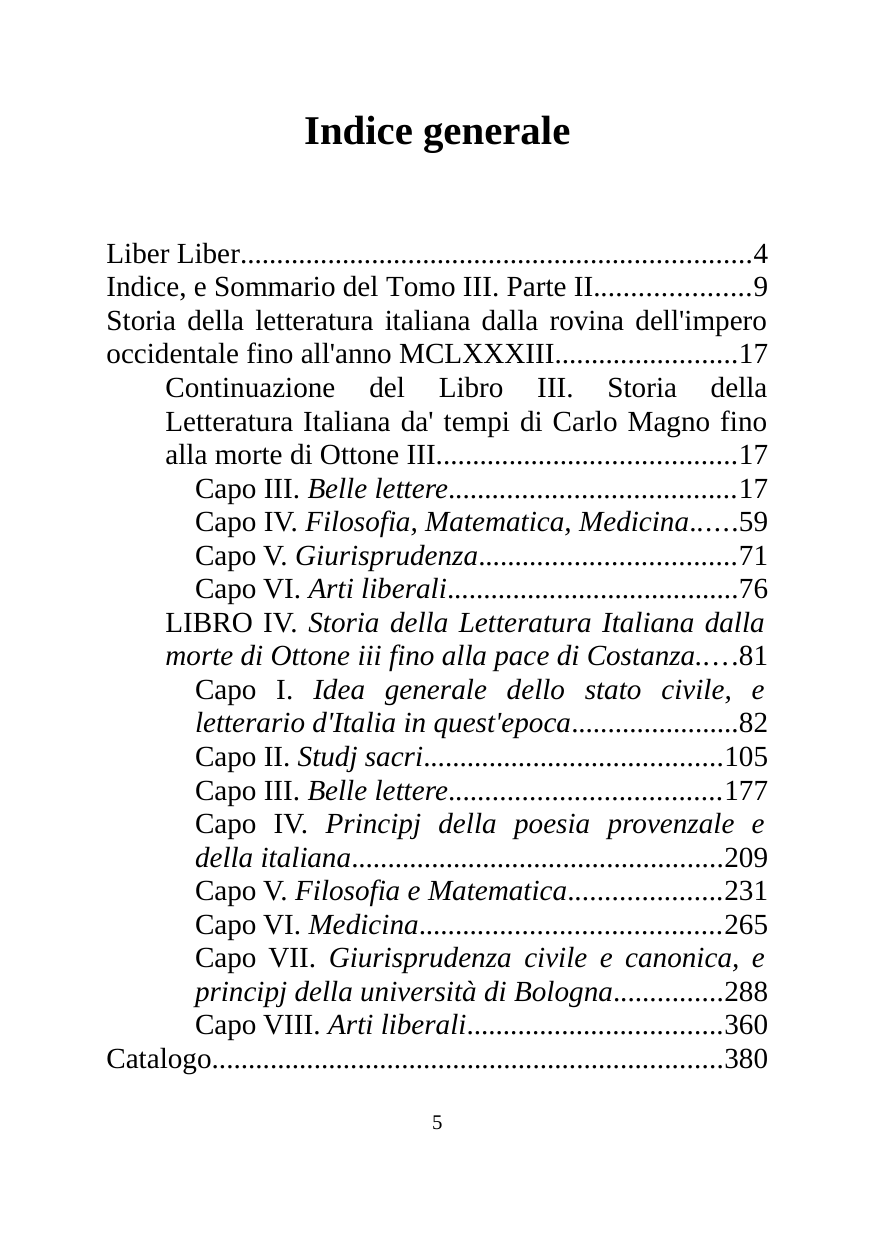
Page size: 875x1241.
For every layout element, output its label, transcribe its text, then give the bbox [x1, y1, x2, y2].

text Capo IV. Filosofia, Matematica, Medicina. 59 [195, 504, 768, 538]
text Capo VI. Arti liberali. 76 [195, 571, 768, 605]
subtitle Indice generale [106, 106, 768, 153]
text Capo VII. Giurisprudenza civile e canonica, e principj della università di Bologna. 288 [195, 940, 768, 1007]
text Capo III. Belle lettere. 177 [195, 773, 768, 806]
text Capo IV. Principj della poesia provenzale e della italiana. 209 [195, 806, 768, 873]
text Capo VI. Medicina. 265 [195, 907, 768, 940]
text Liber Liber 4 [106, 236, 768, 269]
text Continuazione del Libro III. Storia della Letteratura Italiana da' tempi di Carlo Magno fino alla morte di Ottone III. 17 [165, 370, 768, 471]
text Catalogo 380 [106, 1041, 768, 1074]
text Capo I. Idea generale dello stato civile, e letterario d'Italia in quest'epoca. 82 [195, 672, 768, 739]
text Capo III. Belle lettere. 17 [195, 471, 768, 504]
text Capo V. Giurisprudenza. 71 [195, 538, 768, 571]
text Capo VIII. Arti liberali. 360 [195, 1007, 768, 1041]
text LIBRO IV. Storia della Letteratura Italiana dalla morte di Ottone iii fino alla pace di Costanza. 81 [165, 605, 768, 672]
text Indice, e Sommario del Tomo III. Parte II. 9 [106, 269, 768, 303]
text Storia della letteratura italiana dalla rovina dell'impero occidentale fino all'anno MCLXXXIII. 17 [106, 303, 768, 370]
text Capo II. Studj sacri. 105 [195, 739, 768, 773]
text Capo V. Filosofia e Matematica. 231 [195, 873, 768, 907]
